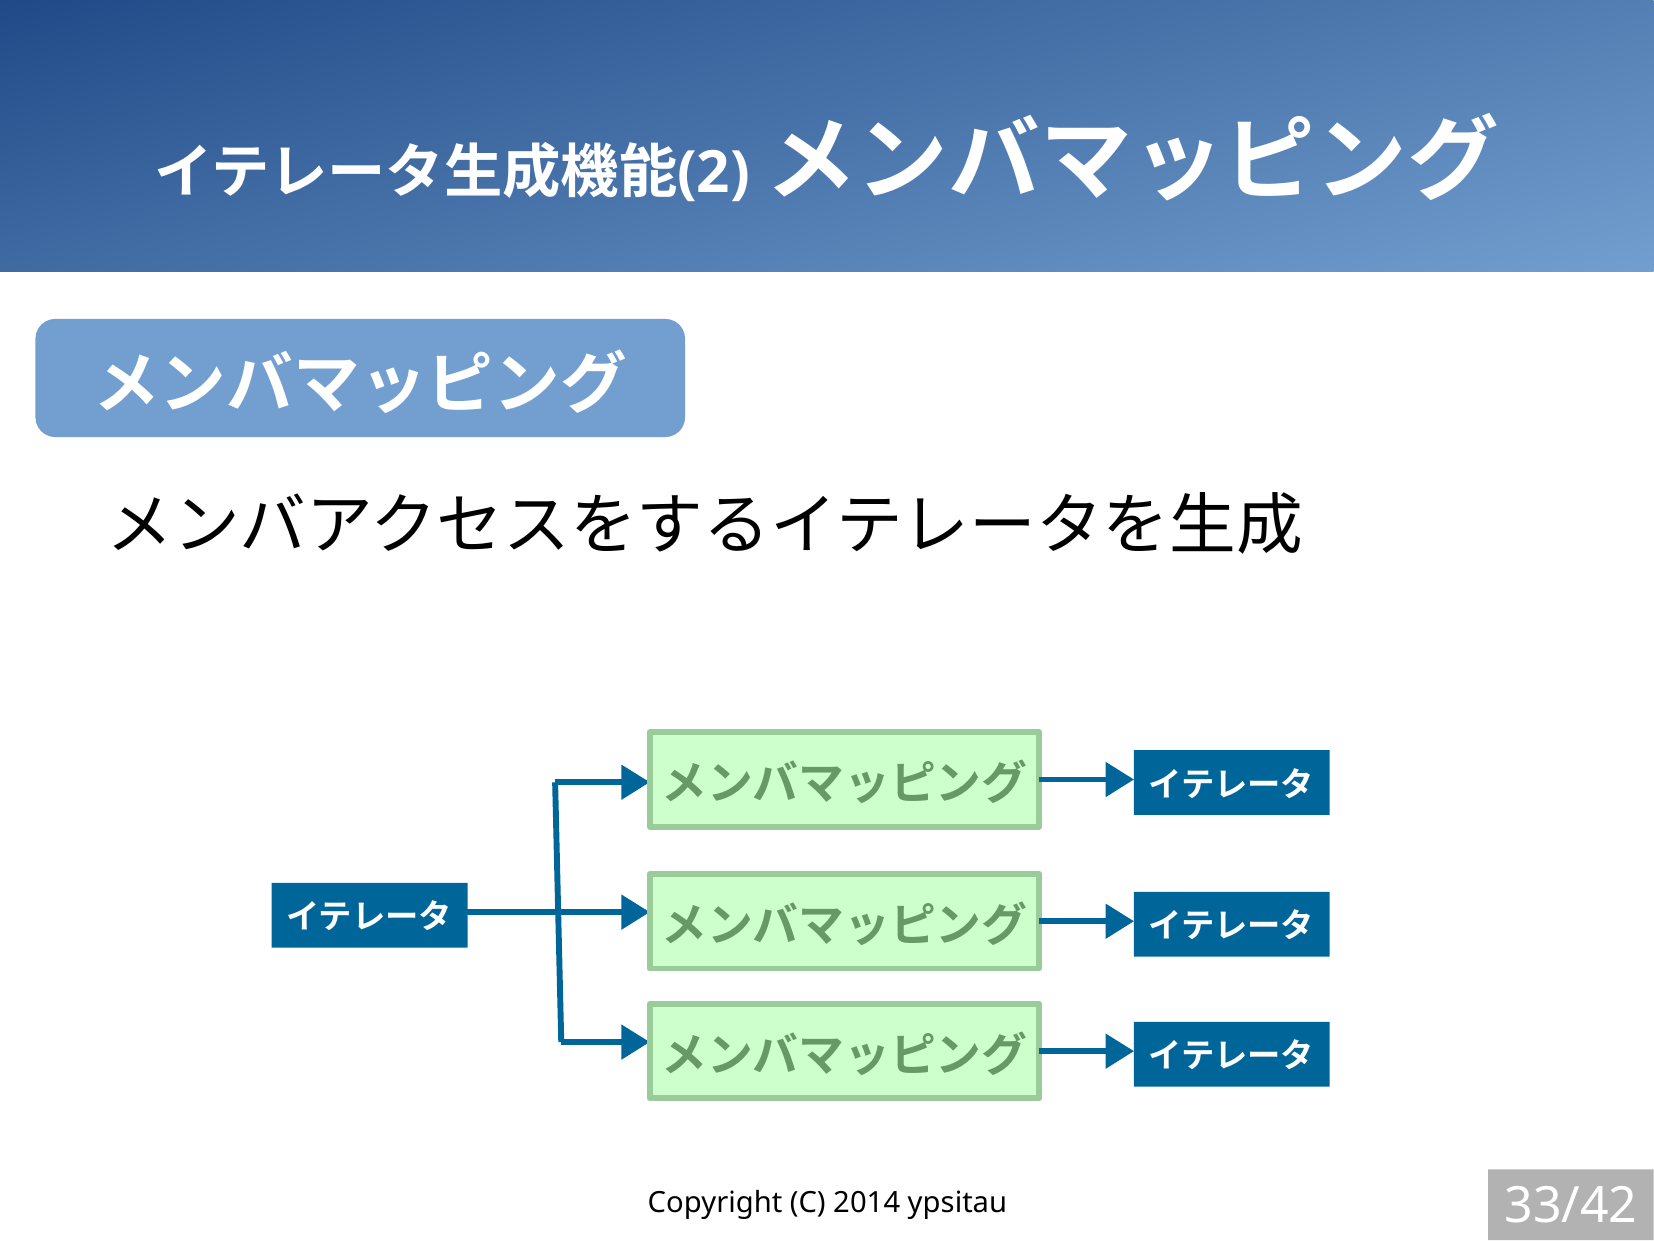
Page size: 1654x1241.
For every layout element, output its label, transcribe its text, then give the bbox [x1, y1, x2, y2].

text_box メンバマッピング [649, 874, 1040, 969]
text_box メンバマッピング [649, 732, 1040, 827]
text_box メンバアクセスをするイテレータを生成 [91, 463, 1323, 579]
text_box イテレータ [1133, 891, 1330, 957]
text_box メンバマッピング [649, 1003, 1040, 1099]
text_box イテレータ [1133, 1021, 1330, 1087]
text_box イテレータ [1133, 750, 1330, 815]
text_box イテレータ [271, 882, 468, 948]
title イテレータ生成機能(2) メンバマッピング [82, 49, 1571, 257]
text_box メンバマッピング [35, 318, 686, 438]
